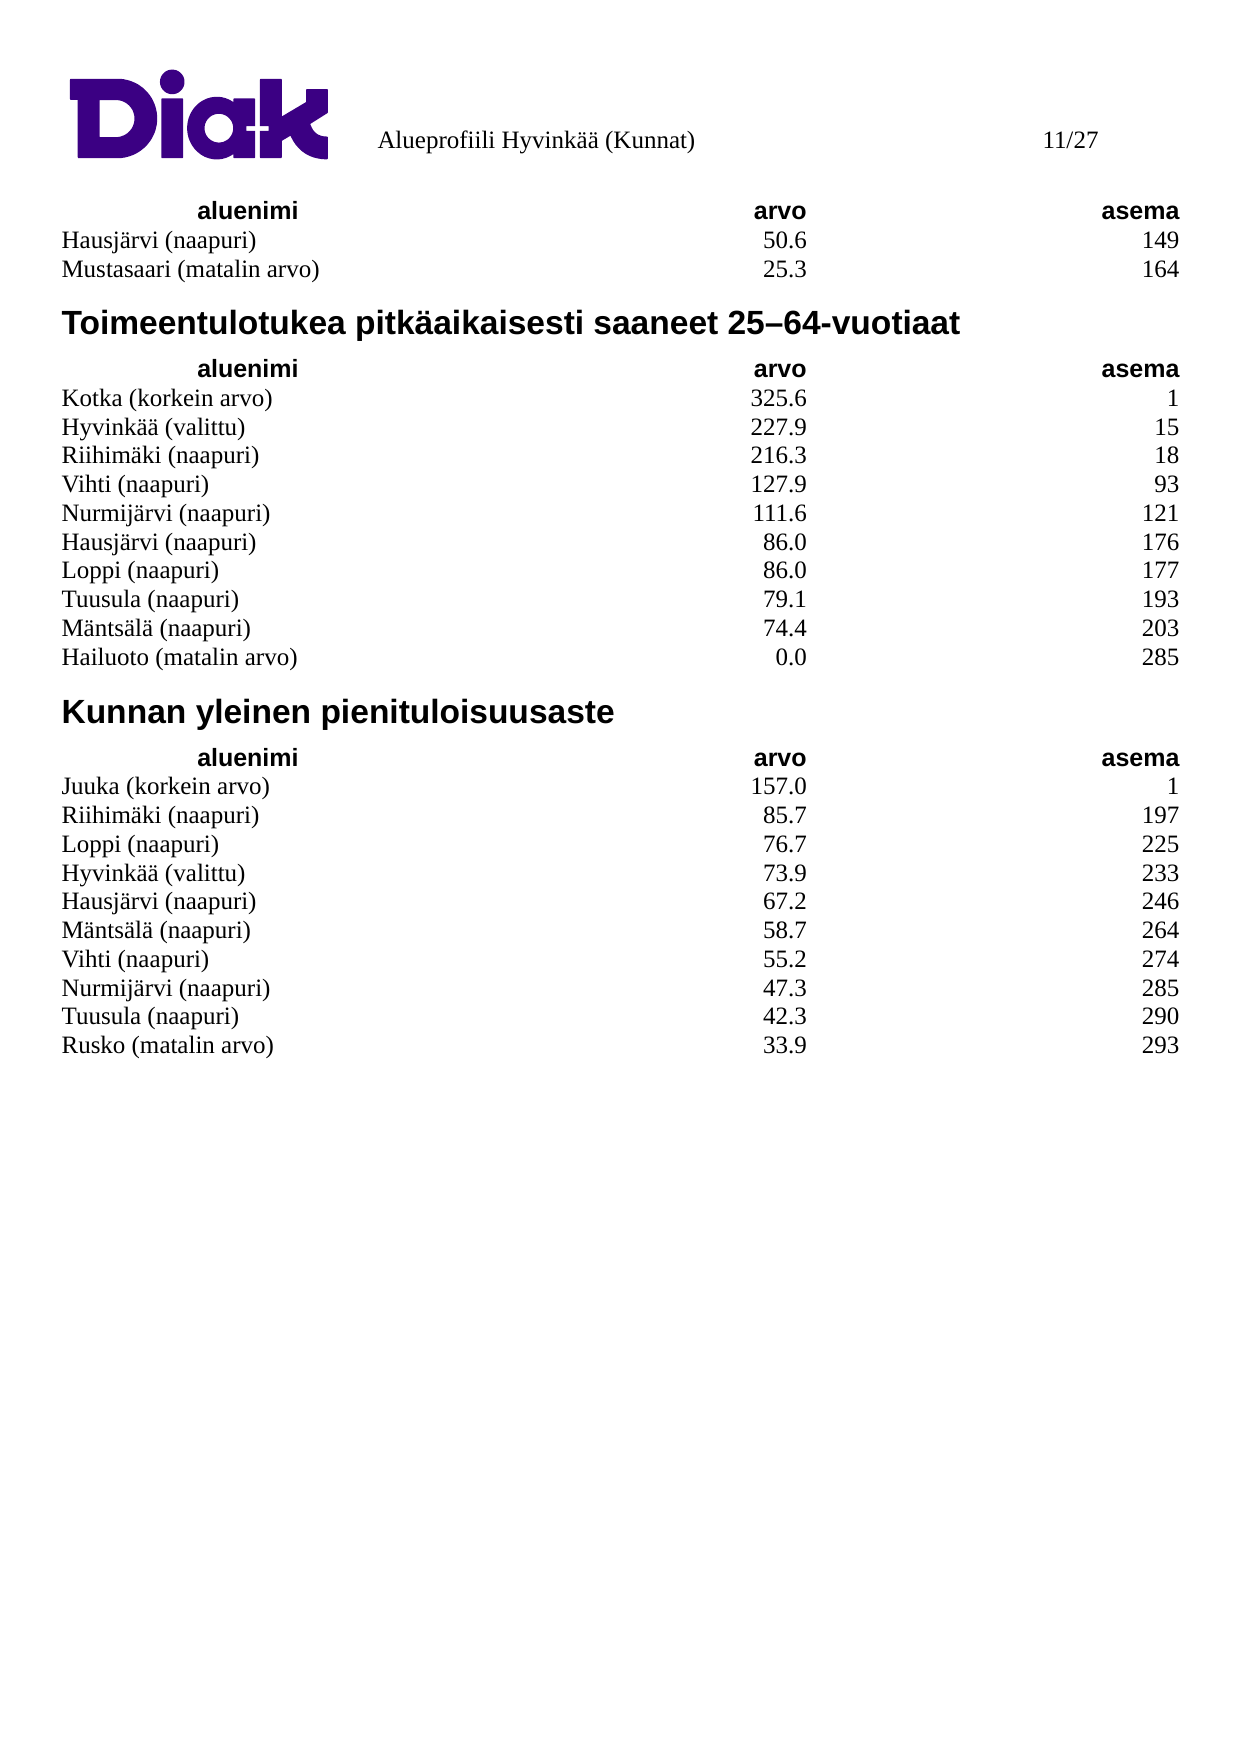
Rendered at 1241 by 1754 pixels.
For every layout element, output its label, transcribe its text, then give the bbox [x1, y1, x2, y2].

table_cell 149 [806, 225, 1179, 254]
table_cell Hailuoto (matalin arvo) [61, 642, 434, 671]
table_cell Loppi (naapuri) [61, 829, 434, 858]
table_cell 50.6 [434, 225, 806, 254]
table_cell 164 [806, 254, 1179, 282]
table_cell Tuusula (naapuri) [61, 584, 434, 613]
table_cell 157.0 [434, 771, 806, 800]
table_cell 18 [806, 441, 1179, 469]
table_cell 86.0 [434, 527, 806, 556]
table_header aluenimi [61, 354, 434, 383]
table_cell Riihimäki (naapuri) [61, 441, 434, 469]
table_cell Hausjärvi (naapuri) [61, 527, 434, 556]
table_cell 193 [806, 584, 1179, 613]
table_cell 58.7 [434, 915, 806, 944]
table_cell Hausjärvi (naapuri) [61, 225, 434, 254]
table_cell Tuusula (naapuri) [61, 1001, 434, 1030]
table_cell 285 [806, 973, 1179, 1001]
table_cell Loppi (naapuri) [61, 556, 434, 584]
table_cell Rusko (matalin arvo) [61, 1030, 434, 1059]
table_header asema [806, 196, 1179, 225]
table_cell 225 [806, 829, 1179, 858]
table_cell 293 [806, 1030, 1179, 1059]
table_cell 177 [806, 556, 1179, 584]
table_header asema [806, 354, 1179, 383]
table_cell 15 [806, 412, 1179, 441]
table_cell 73.9 [434, 858, 806, 886]
table_cell 25.3 [434, 254, 806, 282]
table_cell 325.6 [434, 383, 806, 412]
table_cell 1 [806, 383, 1179, 412]
table_cell 121 [806, 498, 1179, 527]
table_cell 111.6 [434, 498, 806, 527]
table_cell 216.3 [434, 441, 806, 469]
table_header asema [806, 743, 1179, 771]
table_cell Hyvinkää (valittu) [61, 858, 434, 886]
table_cell 93 [806, 469, 1179, 498]
table_cell 233 [806, 858, 1179, 886]
table_cell Nurmijärvi (naapuri) [61, 498, 434, 527]
table_cell 264 [806, 915, 1179, 944]
table_cell Riihimäki (naapuri) [61, 800, 434, 829]
table_header arvo [434, 743, 806, 771]
table_cell Vihti (naapuri) [61, 944, 434, 973]
table_cell Mäntsälä (naapuri) [61, 613, 434, 642]
table_cell 0.0 [434, 642, 806, 671]
table_cell 127.9 [434, 469, 806, 498]
table_cell Vihti (naapuri) [61, 469, 434, 498]
table_cell 176 [806, 527, 1179, 556]
table_cell Hyvinkää (valittu) [61, 412, 434, 441]
table_cell 203 [806, 613, 1179, 642]
table_cell Mustasaari (matalin arvo) [61, 254, 434, 282]
table_header arvo [434, 354, 806, 383]
table_cell Hausjärvi (naapuri) [61, 886, 434, 915]
table_cell 290 [806, 1001, 1179, 1030]
table_cell 86.0 [434, 556, 806, 584]
table_cell 227.9 [434, 412, 806, 441]
subtitle Toimeentulotukea pitkäaikaisesti saaneet 25–64-vuotiaat [61, 303, 1179, 342]
table_cell 47.3 [434, 973, 806, 1001]
table_cell Juuka (korkein arvo) [61, 771, 434, 800]
table_header aluenimi [61, 196, 434, 225]
table_cell 42.3 [434, 1001, 806, 1030]
table_header arvo [434, 196, 806, 225]
table_cell 74.4 [434, 613, 806, 642]
table_cell Nurmijärvi (naapuri) [61, 973, 434, 1001]
table_cell 285 [806, 642, 1179, 671]
table_cell Mäntsälä (naapuri) [61, 915, 434, 944]
table_cell 67.2 [434, 886, 806, 915]
table_cell 246 [806, 886, 1179, 915]
subtitle Kunnan yleinen pienituloisuusaste [61, 691, 1179, 730]
table_cell 76.7 [434, 829, 806, 858]
table_cell Kotka (korkein arvo) [61, 383, 434, 412]
table_cell 1 [806, 771, 1179, 800]
table_cell 33.9 [434, 1030, 806, 1059]
table_cell 274 [806, 944, 1179, 973]
table_cell 79.1 [434, 584, 806, 613]
table_header aluenimi [61, 743, 434, 771]
table_cell 55.2 [434, 944, 806, 973]
table_cell 197 [806, 800, 1179, 829]
table_cell 85.7 [434, 800, 806, 829]
